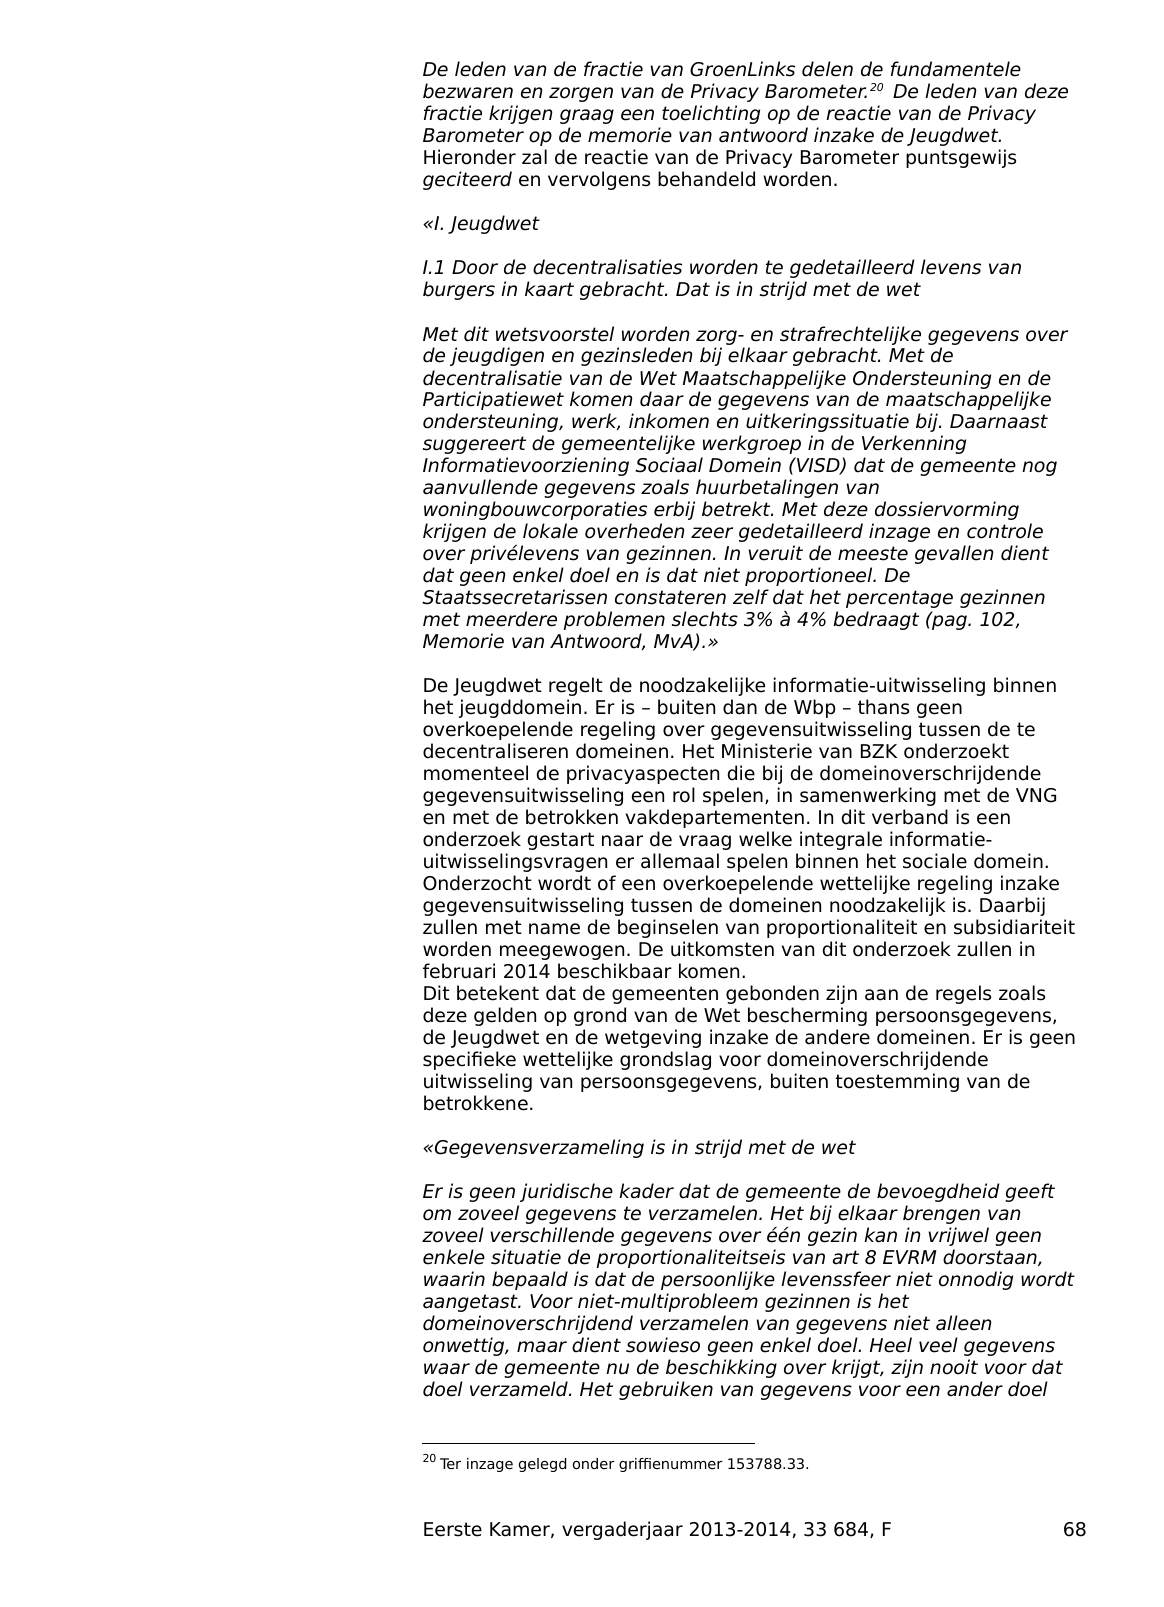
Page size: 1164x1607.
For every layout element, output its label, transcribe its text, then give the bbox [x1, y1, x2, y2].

text De Jeugdwet regelt de noodzakelijke informatie-uitwisseling binnen het jeugddomein. Er is – buiten dan de Wbp – thans geen overkoepelende regeling over gegevensuitwisseling tussen de te decentraliseren domeinen. Het Ministerie van BZK onderzoekt momenteel de privacyaspecten die bij de domeinoverschrijdende gegevensuitwisseling een rol spelen, in samenwerking met de VNG en met de betrokken vakdepartementen. In dit verband is een onderzoek gestart naar de vraag welke integrale informatie-uitwisselingsvragen er allemaal spelen binnen het sociale domein. Onderzocht wordt of een overkoepelende wettelijke regeling inzake gegevensuitwisseling tussen de domeinen noodzakelijk is. Daarbij zullen met name de beginselen van proportionaliteit en subsidiariteit worden meegewogen. De uitkomsten van dit onderzoek zullen in februari 2014 beschikbaar komen. [422, 675, 1087, 983]
text Met dit wetsvoorstel worden zorg- en strafrechtelijke gegevens over de jeugdigen en gezinsleden bij elkaar gebracht. Met de decentralisatie van de Wet Maatschappelijke Ondersteuning en de Participatiewet komen daar de gegevens van de maatschappelijke ondersteuning, werk, inkomen en uitkeringssituatie bij. Daarnaast suggereert de gemeentelijke werkgroep in de Verkenning Informatievoorziening Sociaal Domein (VISD) dat de gemeente nog aanvullende gegevens zoals huurbetalingen van woningbouwcorporaties erbij betrekt. Met deze dossiervorming krijgen de lokale overheden zeer gedetailleerd inzage en controle over privélevens van gezinnen. In veruit de meeste gevallen dient dat geen enkel doel en is dat niet proportioneel. De Staatssecretarissen constateren zelf dat het percentage gezinnen met meerdere problemen slechts 3% à 4% bedraagt (pag. 102, Memorie van Antwoord, MvA).» [422, 323, 1087, 653]
subtitle «I. Jeugdwet [422, 213, 1087, 235]
text De leden van de fractie van GroenLinks delen de fundamentele bezwaren en zorgen van de Privacy Barometer. De leden van deze fractie krijgen graag een toelichting op de reactie van de Privacy Barometer op de memorie van antwoord inzake de Jeugdwet. [422, 59, 1087, 147]
text Ter inzage gelegd onder griffienummer 153788.33. [422, 1452, 1087, 1474]
text Dit betekent dat de gemeenten gebonden zijn aan de regels zoals deze gelden op grond van de Wet bescherming persoonsgegevens, de Jeugdwet en de wetgeving inzake de andere domeinen. Er is geen specifieke wettelijke grondslag voor domeinoverschrijdende uitwisseling van persoonsgegevens, buiten toestemming van de betrokkene. [422, 983, 1087, 1115]
text Er is geen juridische kader dat de gemeente de bevoegdheid geeft om zoveel gegevens te verzamelen. Het bij elkaar brengen van zoveel verschillende gegevens over één gezin kan in vrijwel geen enkele situatie de proportionaliteitseis van art 8 EVRM doorstaan, waarin bepaald is dat de persoonlijke levenssfeer niet onnodig wordt aangetast. Voor niet-multiprobleem gezinnen is het domeinoverschrijdend verzamelen van gegevens niet alleen onwettig, maar dient sowieso geen enkel doel. Heel veel gegevens waar de gemeente nu de beschikking over krijgt, zijn nooit voor dat doel verzameld. Het gebruiken van gegevens voor een ander doel [422, 1181, 1087, 1401]
subtitle «Gegevensverzameling is in strijd met de wet [422, 1137, 1087, 1159]
subtitle I.1 Door de decentralisaties worden te gedetailleerd levens van burgers in kaart gebracht. Dat is in strijd met de wet [422, 257, 1087, 301]
text Hieronder zal de reactie van de Privacy Barometer puntsgewijs geciteerd en vervolgens behandeld worden. [422, 147, 1087, 191]
